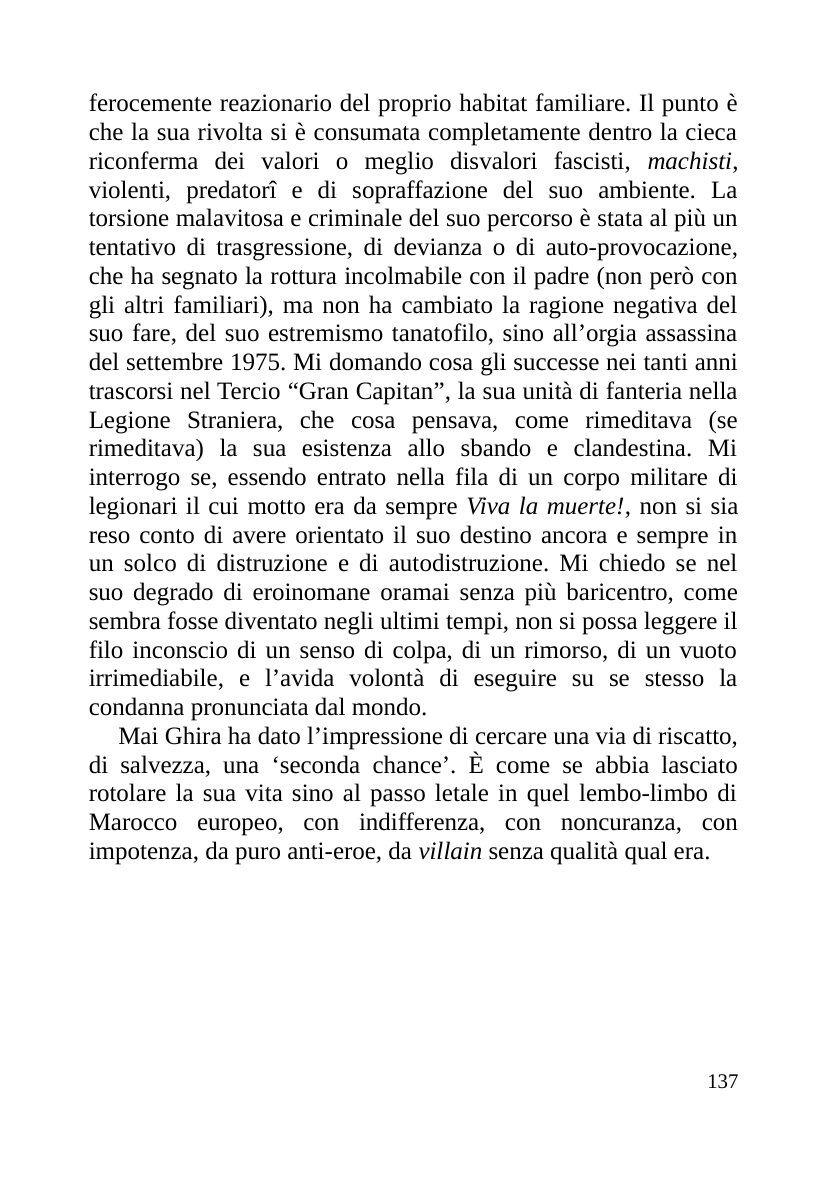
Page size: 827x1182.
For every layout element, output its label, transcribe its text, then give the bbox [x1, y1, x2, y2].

text Mai Ghira ha dato l’impressione di cercare una via di riscatto, di salvezza, una ‘seconda chance’. È come se abbia lasciato rotolare la sua vita sino al passo letale in quel lembo-limbo di Marocco europeo, con indifferenza, con noncuranza, con impotenza, da puro anti-eroe, da villain senza qualità qual era. [88, 721, 738, 865]
text ferocemente reazionario del proprio habitat familiare. Il punto è che la sua rivolta si è consumata completamente dentro la cieca riconferma dei valori o meglio disvalori fascisti, machisti, violenti, predatorî e di sopraffazione del suo ambiente. La torsione malavitosa e criminale del suo percorso è stata al più un tentativo di trasgressione, di devianza o di auto-provocazione, che ha segnato la rottura incolmabile con il padre (non però con gli altri familiari), ma non ha cambiato la ragione negativa del suo fare, del suo estremismo tanatofilo, sino all’orgia assassina del settembre 1975. Mi domando cosa gli successe nei tanti anni trascorsi nel Tercio “Gran Capitan”, la sua unità di fanteria nella Legione Straniera, che cosa pensava, come rimeditava (se rimeditava) la sua esistenza allo sbando e clandestina. Mi interrogo se, essendo entrato nella fila di un corpo militare di legionari il cui motto era da sempre Viva la muerte!, non si sia reso conto di avere orientato il suo destino ancora e sempre in un solco di distruzione e di autodistruzione. Mi chiedo se nel suo degrado di eroinomane oramai senza più baricentro, come sembra fosse diventato negli ultimi tempi, non si possa leggere il filo inconscio di un senso di colpa, di un rimorso, di un vuoto irrimediabile, e l’avida volontà di eseguire su se stesso la condanna pronunciata dal mondo. [88, 88, 738, 721]
